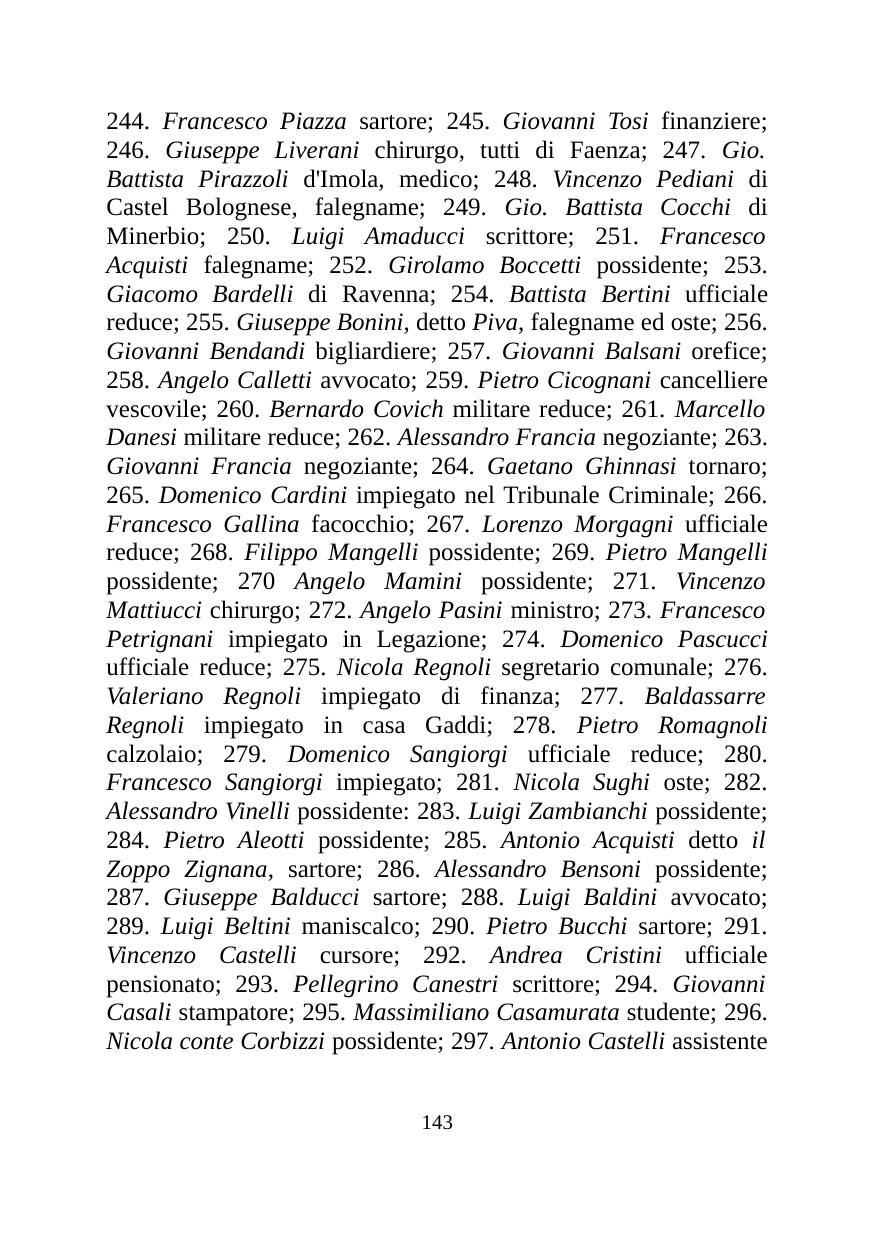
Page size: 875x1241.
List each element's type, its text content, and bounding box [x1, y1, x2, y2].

text 244. Francesco Piazza sartore; 245. Giovanni Tosi finanziere; 246. Giuseppe Liverani chirurgo, tutti di Faenza; 247. Gio. Battista Pirazzoli d'Imola, medico; 248. Vincenzo Pediani di Castel Bolognese, falegname; 249. Gio. Battista Cocchi di Minerbio; 250. Luigi Amaducci scrittore; 251. Francesco Acquisti falegname; 252. Girolamo Boccetti possidente; 253. Giacomo Bardelli di Ravenna; 254. Battista Bertini ufficiale reduce; 255. Giuseppe Bonini, detto Piva, falegname ed oste; 256. Giovanni Bendandi bigliardiere; 257. Giovanni Balsani orefice; 258. Angelo Calletti avvocato; 259. Pietro Cicognani cancelliere vescovile; 260. Bernardo Covich militare reduce; 261. Marcello Danesi militare reduce; 262. Alessandro Francia negoziante; 263. Giovanni Francia negoziante; 264. Gaetano Ghinnasi tornaro; 265. Domenico Cardini impiegato nel Tribunale Criminale; 266. Francesco Gallina facocchio; 267. Lorenzo Morgagni ufficiale reduce; 268. Filippo Mangelli possidente; 269. Pietro Mangelli possidente; 270 Angelo Mamini possidente; 271. Vincenzo Mattiucci chirurgo; 272. Angelo Pasini ministro; 273. Francesco Petrignani impiegato in Legazione; 274. Domenico Pascucci ufficiale reduce; 275. Nicola Regnoli segretario comunale; 276. Valeriano Regnoli impiegato di finanza; 277. Baldassarre Regnoli impiegato in casa Gaddi; 278. Pietro Romagnoli calzolaio; 279. Domenico Sangiorgi ufficiale reduce; 280. Francesco Sangiorgi impiegato; 281. Nicola Sughi oste; 282. Alessandro Vinelli possidente: 283. Luigi Zambianchi possidente; 284. Pietro Aleotti possidente; 285. Antonio Acquisti detto il Zoppo Zignana, sartore; 286. Alessandro Bensoni possidente; 287. Giuseppe Balducci sartore; 288. Luigi Baldini avvocato; 289. Luigi Beltini maniscalco; 290. Pietro Bucchi sartore; 291. Vincenzo Castelli cursore; 292. Andrea Cristini ufficiale pensionato; 293. Pellegrino Canestri scrittore; 294. Giovanni Casali stampatore; 295. Massimiliano Casamurata studente; 296. Nicola conte Corbizzi possidente; 297. Antonio Castelli assistente [106, 106, 768, 1055]
